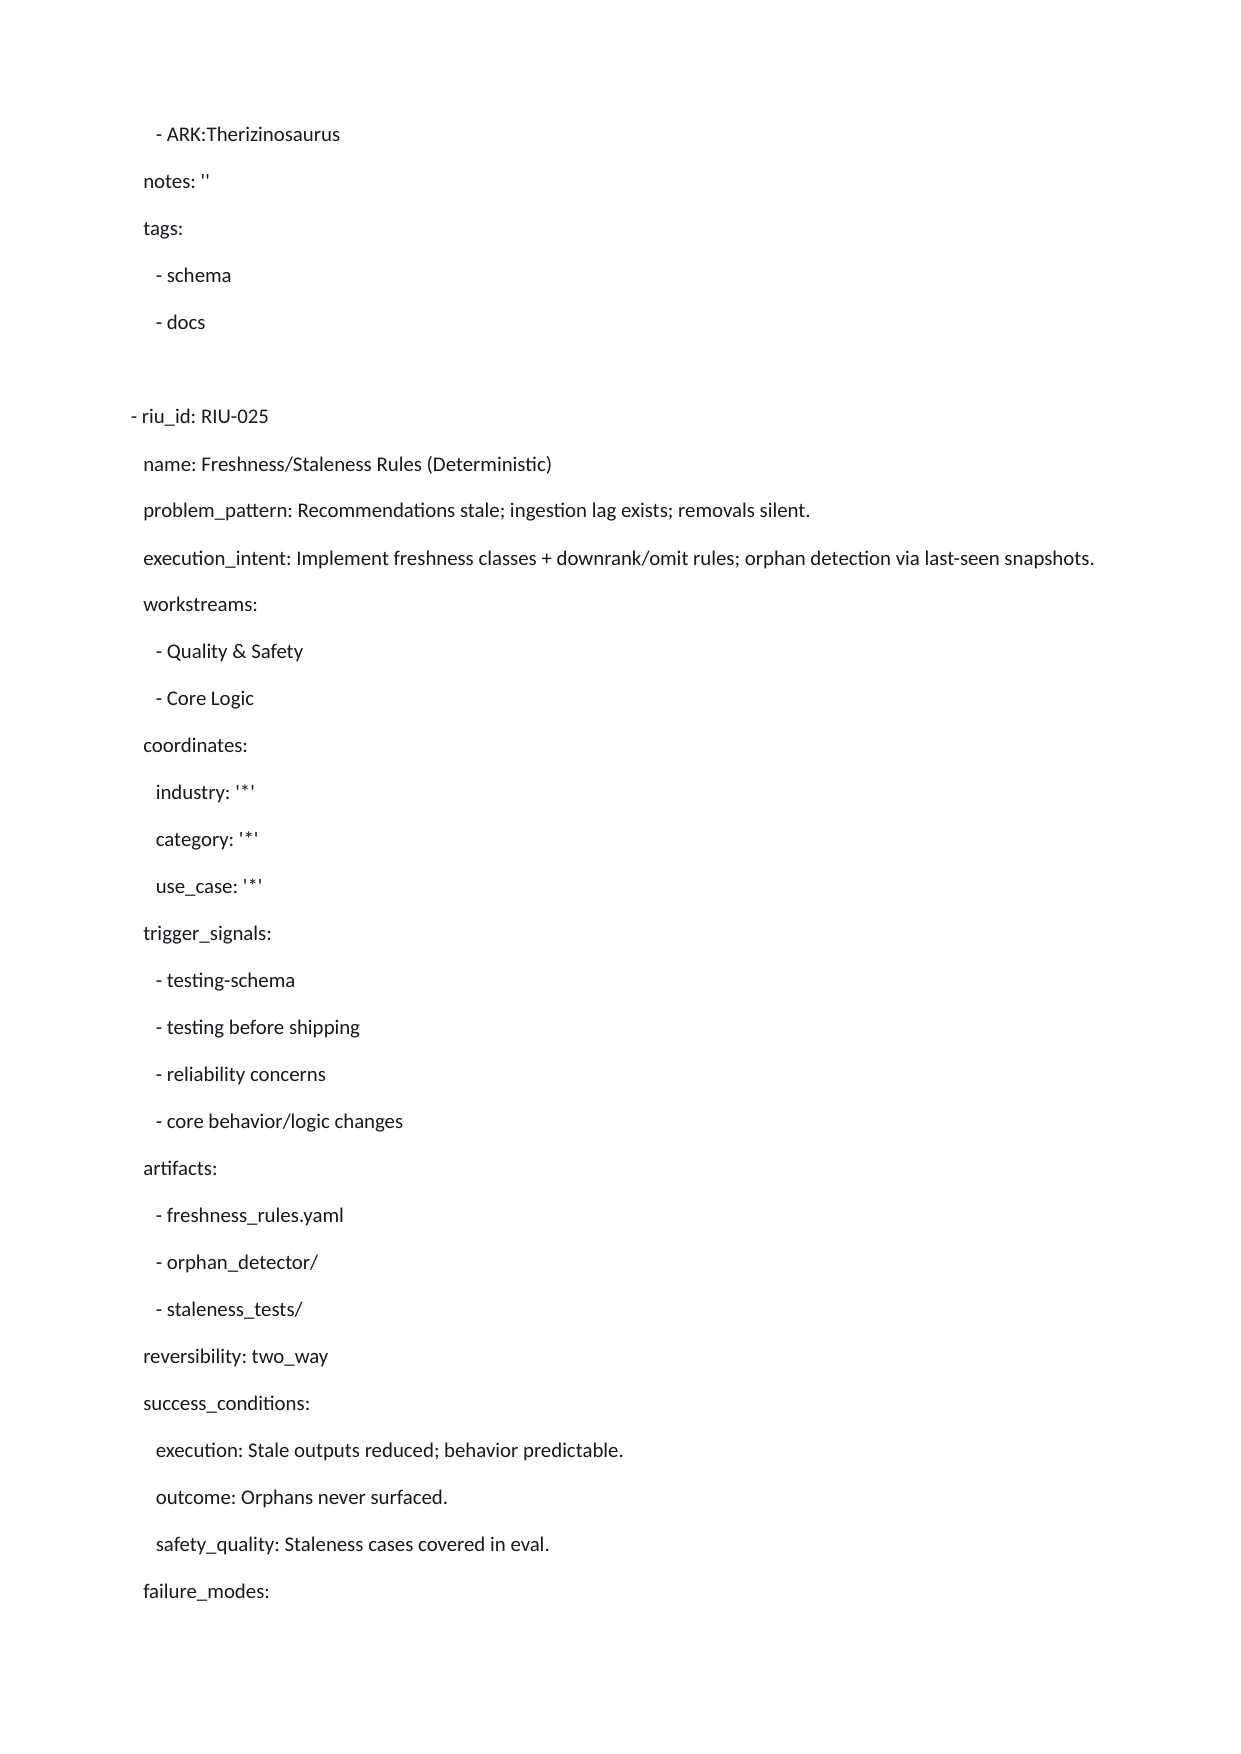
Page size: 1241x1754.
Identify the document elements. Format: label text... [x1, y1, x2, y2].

text problem_pattern: Recommendations stale; ingestion lag exists; removals silent. [118, 494, 1122, 523]
text - testing before shipping [118, 1011, 1122, 1040]
text - reliability concerns [118, 1058, 1122, 1087]
text safety_quality: Staleness cases covered in eval. [118, 1528, 1122, 1557]
text tags: [118, 212, 1122, 241]
text - Quality & Safety [118, 636, 1122, 664]
text - docs [118, 306, 1122, 335]
text notes: '' [118, 165, 1122, 194]
text artifacts: [118, 1152, 1122, 1181]
text use_case: '*' [118, 870, 1122, 899]
text name: Freshness/Staleness Rules (Deterministic) [118, 448, 1122, 476]
text - staleness_tests/ [118, 1293, 1122, 1322]
text outcome: Orphans never surfaced. [118, 1481, 1122, 1510]
text coordinates: [118, 729, 1122, 758]
text - freshness_rules.yaml [118, 1199, 1122, 1228]
text workstreams: [118, 588, 1122, 617]
text - testing-schema [118, 964, 1122, 993]
text - ARK:Therizinosaurus [118, 118, 1122, 147]
text category: '*' [118, 823, 1122, 852]
text - Core Logic [118, 682, 1122, 711]
text - riu_id: RIU-025 [118, 401, 1122, 429]
text failure_modes: [118, 1575, 1122, 1604]
text success_conditions: [118, 1387, 1122, 1416]
text reversibility: two_way [118, 1340, 1122, 1369]
text execution: Stale outputs reduced; behavior predictable. [118, 1434, 1122, 1463]
text trigger_signals: [118, 917, 1122, 946]
text - core behavior/logic changes [118, 1105, 1122, 1134]
text industry: '*' [118, 776, 1122, 805]
text - orphan_detector/ [118, 1246, 1122, 1275]
text execution_intent: Implement freshness classes + downrank/omit rules; orphan detection via last-seen snapshots. [118, 542, 1122, 570]
text - schema [118, 259, 1122, 288]
